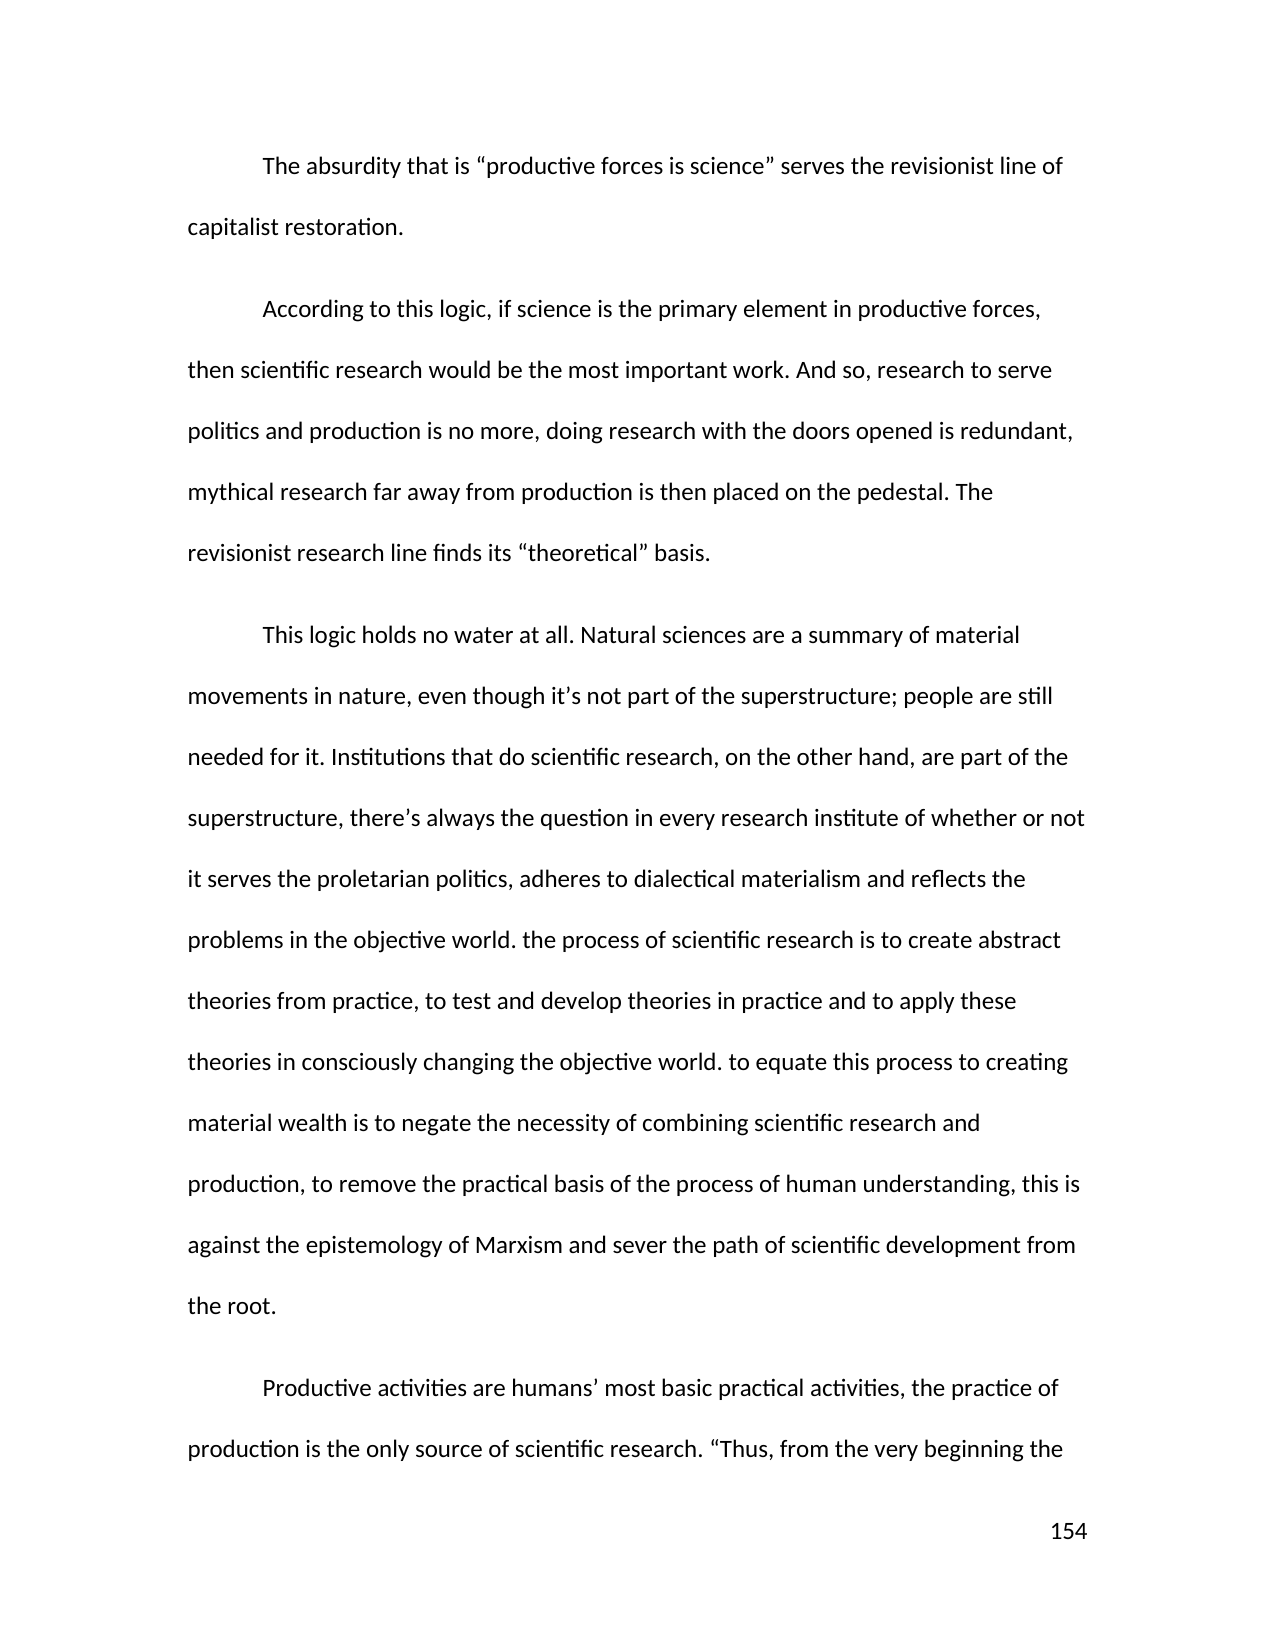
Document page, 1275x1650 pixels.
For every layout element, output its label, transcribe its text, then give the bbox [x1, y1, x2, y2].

text The absurdity that is “productive forces is science” serves the revisionist line of capitalist restoration. [187, 150, 1087, 242]
text Productive activities are humans’ most basic practical activities, the practice of production is the only source of scientific research. “Thus, from the very beginning the [187, 1372, 1087, 1464]
text This logic holds no water at all. Natural sciences are a summary of material movements in nature, even though it’s not part of the superstructure; people are still needed for it. Institutions that do scientific research, on the other hand, are part of the superstructure, there’s always the question in every research institute of whether or not it serves the proletarian politics, adheres to dialectical materialism and reflects the problems in the objective world. the process of scientific research is to create abstract theories from practice, to test and develop theories in practice and to apply these theories in consciously changing the objective world. to equate this process to creating material wealth is to negate the necessity of combining scientific research and production, to remove the practical basis of the process of human understanding, this is against the epistemology of Marxism and sever the path of scientific development from the root. [187, 619, 1087, 1321]
text According to this logic, if science is the primary element in productive forces, then scientific research would be the most important work. And so, research to serve politics and production is no more, doing research with the doors opened is redundant, mythical research far away from production is then placed on the pedestal. The revisionist research line finds its “theoretical” basis. [187, 293, 1087, 568]
